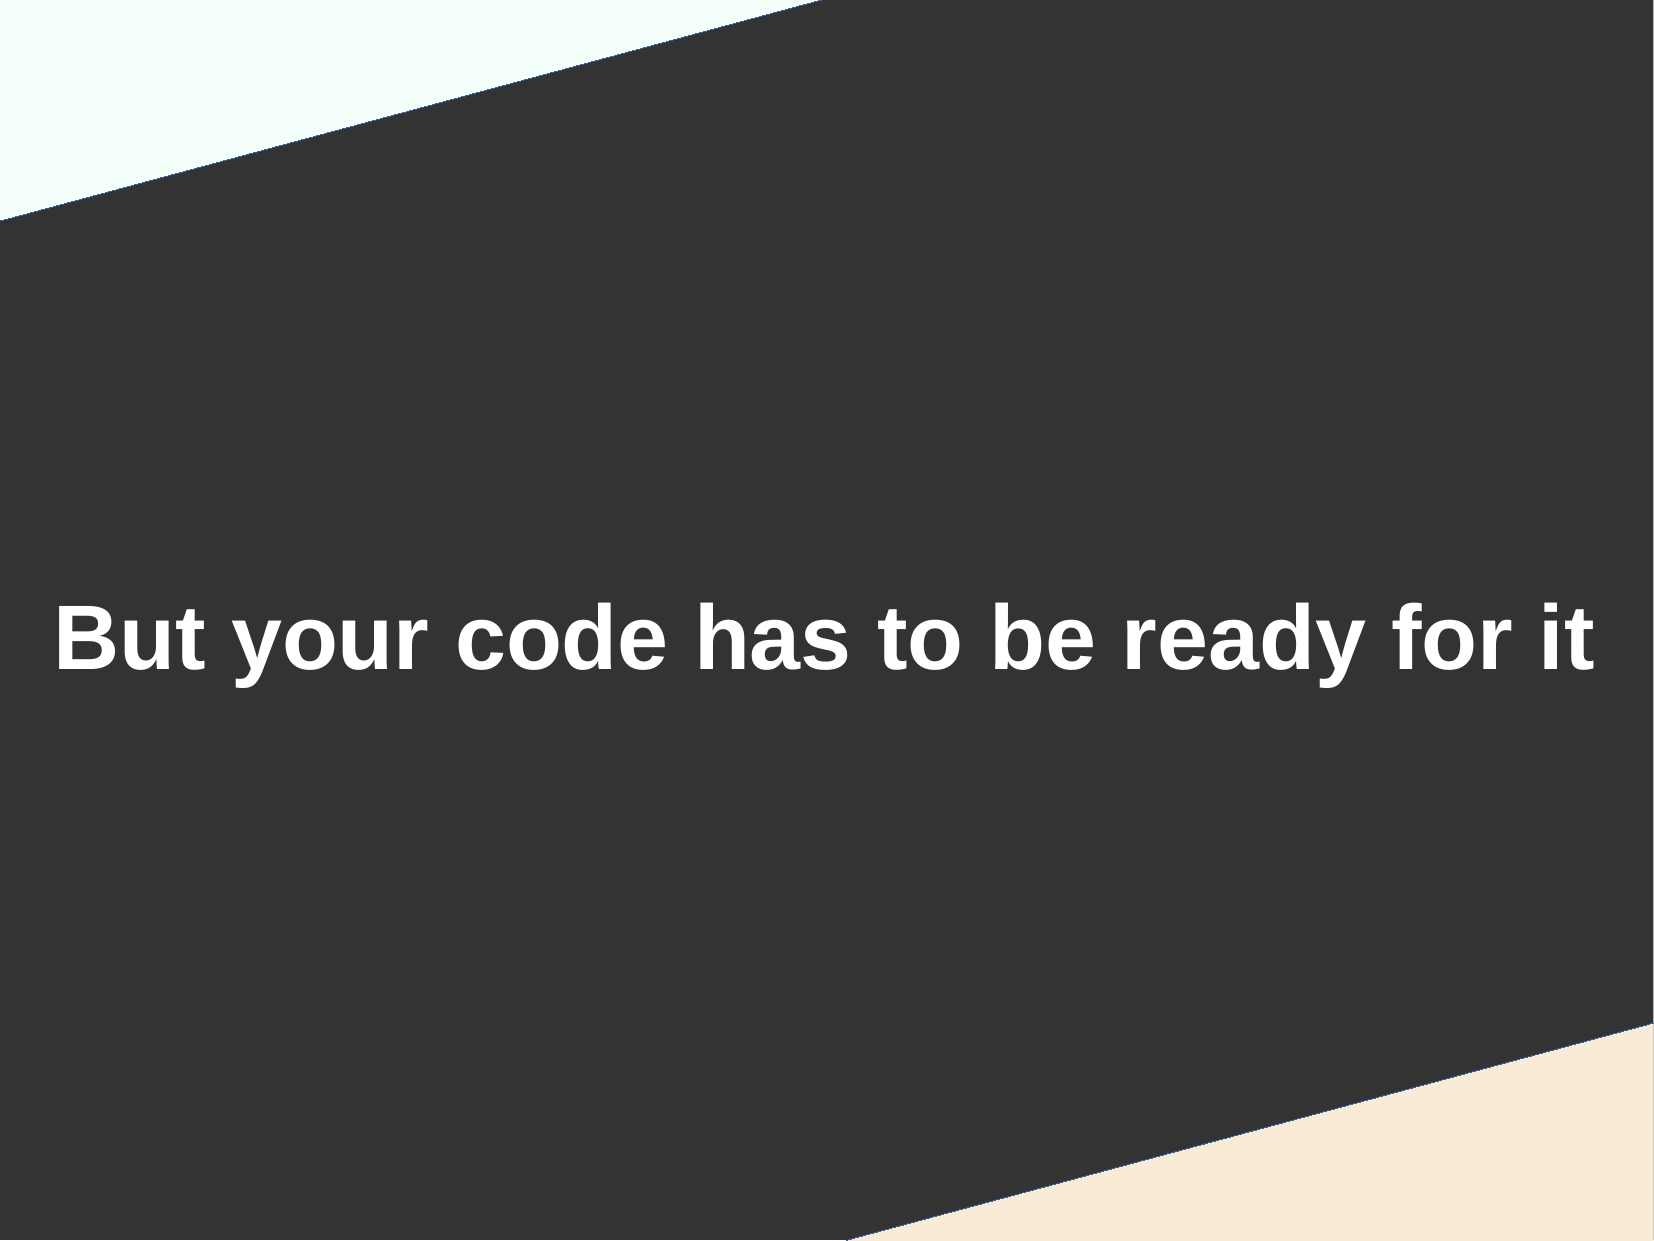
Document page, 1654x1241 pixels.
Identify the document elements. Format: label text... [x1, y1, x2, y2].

text_box [843, 1022, 1654, 1241]
text_box [0, 0, 822, 221]
title But your code has to be ready for it [30, 586, 1621, 690]
